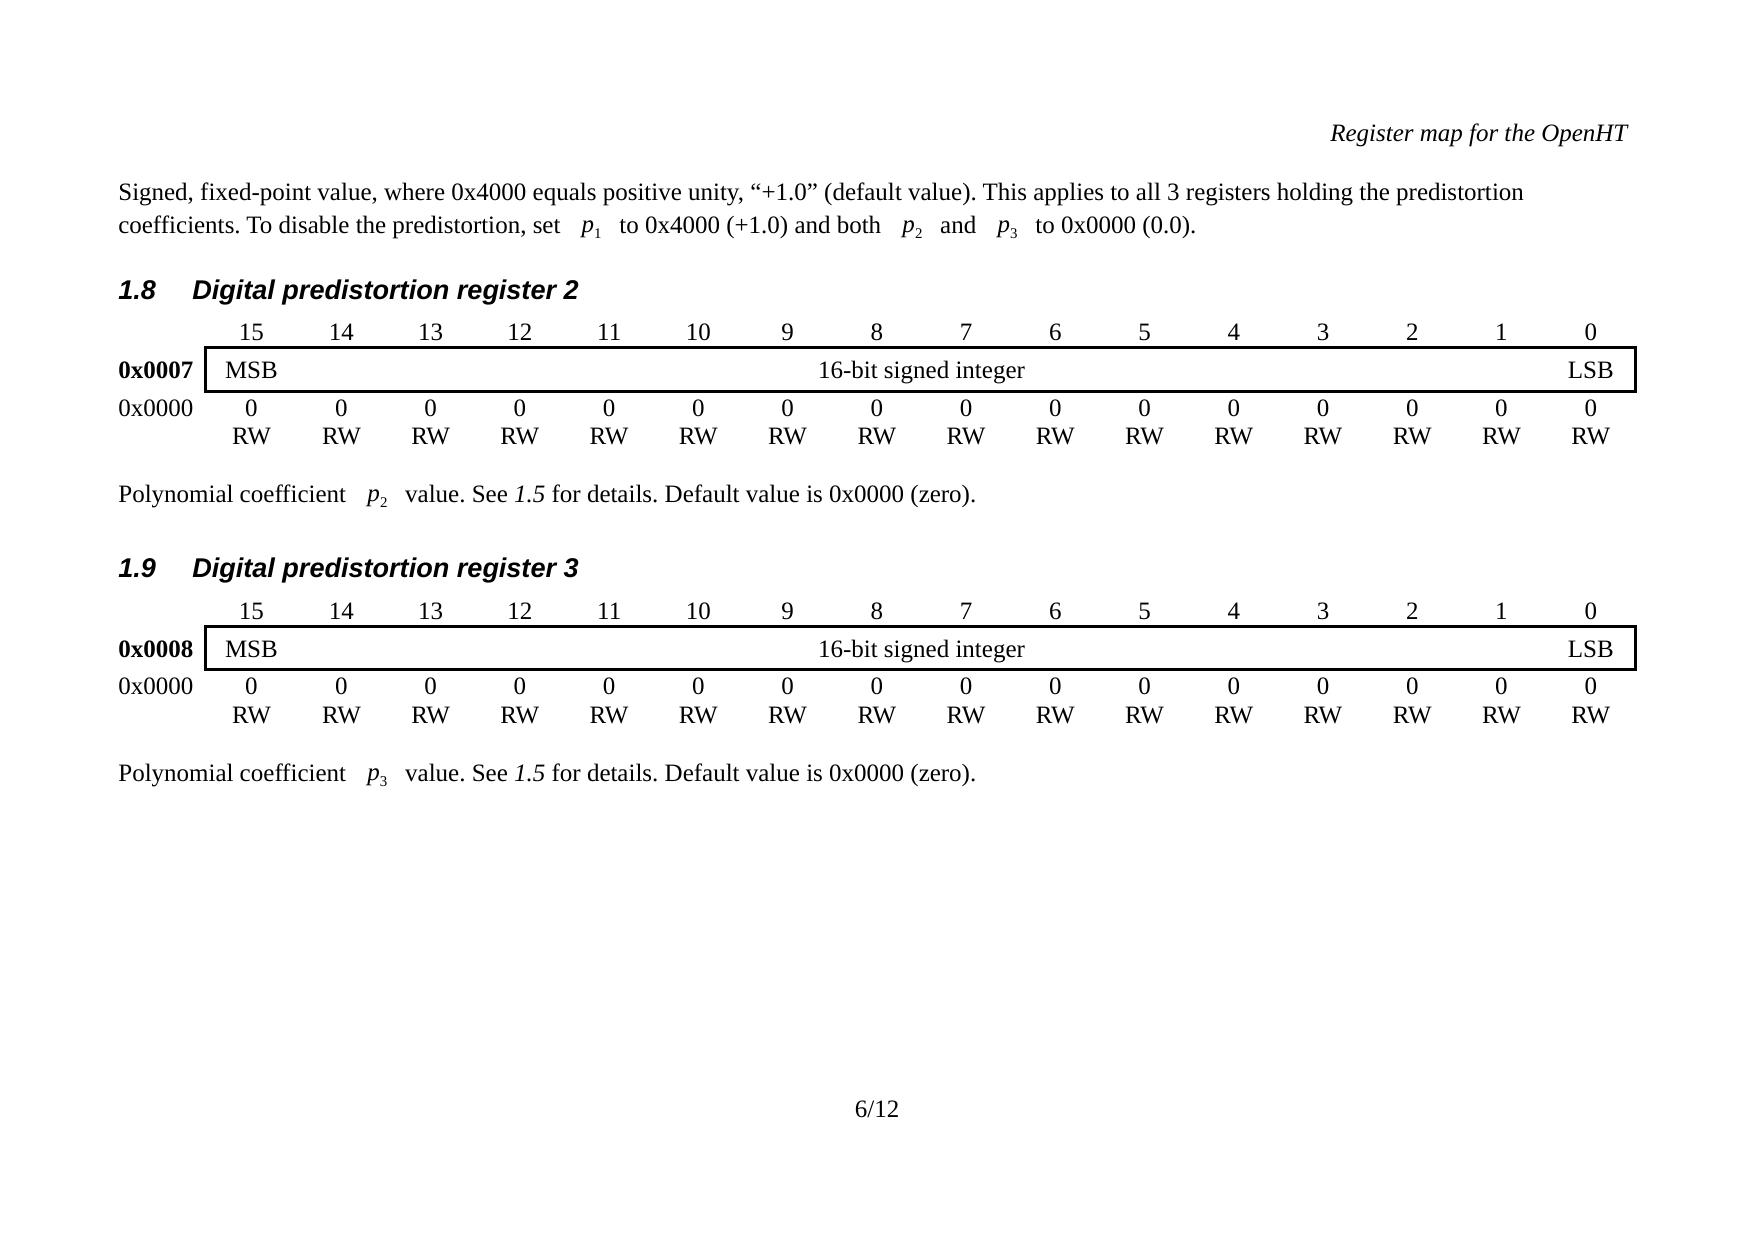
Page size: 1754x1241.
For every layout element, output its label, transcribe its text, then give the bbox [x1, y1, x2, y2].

table_header 13 [386, 596, 475, 625]
table_cell 0 [1010, 393, 1100, 421]
table_header 6 [1010, 318, 1100, 346]
table_header 7 [921, 318, 1010, 346]
table_cell RW [206, 421, 297, 450]
table_cell 0 [921, 671, 1010, 700]
table_cell 0 [1189, 393, 1278, 421]
table_cell RW [1189, 421, 1278, 450]
table_cell RW [297, 700, 386, 729]
table_cell RW [832, 700, 921, 729]
table_header 9 [743, 596, 832, 625]
table_cell 0 [564, 393, 653, 421]
table_cell 0 [1278, 671, 1367, 700]
table_cell 0 [743, 393, 832, 421]
table_header 8 [832, 318, 921, 346]
table_header [118, 318, 206, 346]
table_header 0 [1546, 596, 1635, 625]
table_header 4 [1189, 596, 1278, 625]
table_header 7 [921, 596, 1010, 625]
table_header 14 [297, 318, 386, 346]
table_cell 0 [297, 393, 386, 421]
table_header 2 [1368, 318, 1457, 346]
table_cell RW [654, 700, 743, 729]
table_cell RW [654, 421, 743, 450]
table_cell 0 [1010, 671, 1100, 700]
table_cell RW [564, 421, 653, 450]
table_cell 0 [386, 671, 475, 700]
text Signed, fixed-point value, where 0x4000 equals positive unity, “+1.0” (default value). This applies to all 3 registers holding the predistortion coefficients. To disable the predistortion, setto 0x4000 (+1.0) and bothandto 0x0000 (0.0). [118, 177, 1635, 242]
table_header 13 [386, 318, 475, 346]
table_header 12 [475, 596, 564, 625]
table_header 9 [743, 318, 832, 346]
table_cell RW [1010, 700, 1100, 729]
table_cell 0 [1100, 671, 1189, 700]
table_cell 0 [1546, 393, 1635, 421]
table_cell RW [1546, 421, 1635, 450]
table_cell RW [1189, 700, 1278, 729]
table_cell 16-bit signed integer [297, 349, 1546, 389]
table_cell 0 [1368, 671, 1457, 700]
table_header 3 [1278, 596, 1367, 625]
table_cell 0x0008 [118, 625, 204, 668]
table_cell 0 [564, 671, 653, 700]
table_header 10 [654, 596, 743, 625]
table_header [118, 596, 206, 625]
table_cell RW [832, 421, 921, 450]
table_cell RW [921, 421, 1010, 450]
table_header 2 [1368, 596, 1457, 625]
table_cell RW [743, 700, 832, 729]
table_cell RW [386, 700, 475, 729]
table_header 15 [206, 596, 297, 625]
table_cell RW [475, 700, 564, 729]
table_cell RW [1278, 421, 1367, 450]
table_header 8 [832, 596, 921, 625]
table_header 11 [564, 318, 653, 346]
table_cell RW [1546, 700, 1635, 729]
table_cell [118, 700, 206, 729]
table_cell LSB [1546, 349, 1634, 389]
table_cell 0 [206, 671, 297, 700]
table_header 1 [1457, 318, 1546, 346]
table_cell RW [1368, 700, 1457, 729]
table_cell MSB [207, 349, 297, 389]
table_cell 0 [386, 393, 475, 421]
table_cell 0x0000 [118, 668, 206, 700]
text Polynomial coefficientvalue. See 1.5 for details. Default value is 0x0000 (zero). [118, 758, 1635, 790]
table_cell 0 [1100, 393, 1189, 421]
table_cell 0 [654, 671, 743, 700]
table_cell RW [743, 421, 832, 450]
table_cell RW [1368, 421, 1457, 450]
table_header 6 [1010, 596, 1100, 625]
table_cell RW [1010, 421, 1100, 450]
table_cell 0 [1546, 671, 1635, 700]
text Polynomial coefficientvalue. See 1.5 for details. Default value is 0x0000 (zero). [118, 450, 1635, 511]
table_cell 0 [475, 393, 564, 421]
table_cell 0 [654, 393, 743, 421]
table_cell 0 [1457, 671, 1546, 700]
table_cell RW [921, 700, 1010, 729]
table_header 5 [1100, 318, 1189, 346]
table_cell 0 [475, 671, 564, 700]
table_header 4 [1189, 318, 1278, 346]
table_cell LSB [1546, 628, 1634, 668]
table_cell RW [297, 421, 386, 450]
table_cell 0 [743, 671, 832, 700]
table_header 10 [654, 318, 743, 346]
table_header 1 [1457, 596, 1546, 625]
table_header 0 [1546, 318, 1635, 346]
table_cell RW [564, 700, 653, 729]
table_header 11 [564, 596, 653, 625]
table_header 14 [297, 596, 386, 625]
subtitle Digital predistortion register 3 [118, 552, 1635, 584]
table_cell 0 [832, 393, 921, 421]
table_cell RW [206, 700, 297, 729]
table_cell 0 [1368, 393, 1457, 421]
table_cell RW [475, 421, 564, 450]
table_cell 0 [206, 393, 297, 421]
table_cell 0 [1189, 671, 1278, 700]
table_cell 0 [1278, 393, 1367, 421]
table_cell MSB [207, 628, 297, 668]
table_cell RW [1100, 421, 1189, 450]
table_header 15 [206, 318, 297, 346]
table_cell 0 [832, 671, 921, 700]
table_cell 16-bit signed integer [297, 628, 1546, 668]
table_cell 0 [297, 671, 386, 700]
table_cell 0x0007 [118, 346, 204, 389]
table_cell 0x0000 [118, 390, 206, 421]
table_cell RW [1457, 421, 1546, 450]
table_header 12 [475, 318, 564, 346]
table_cell RW [1457, 700, 1546, 729]
table_cell [118, 421, 206, 450]
table_header 5 [1100, 596, 1189, 625]
table_header 3 [1278, 318, 1367, 346]
table_cell RW [386, 421, 475, 450]
table_cell RW [1278, 700, 1367, 729]
table_cell RW [1100, 700, 1189, 729]
subtitle Digital predistortion register 2 [118, 274, 1635, 305]
table_cell 0 [1457, 393, 1546, 421]
table_cell 0 [921, 393, 1010, 421]
